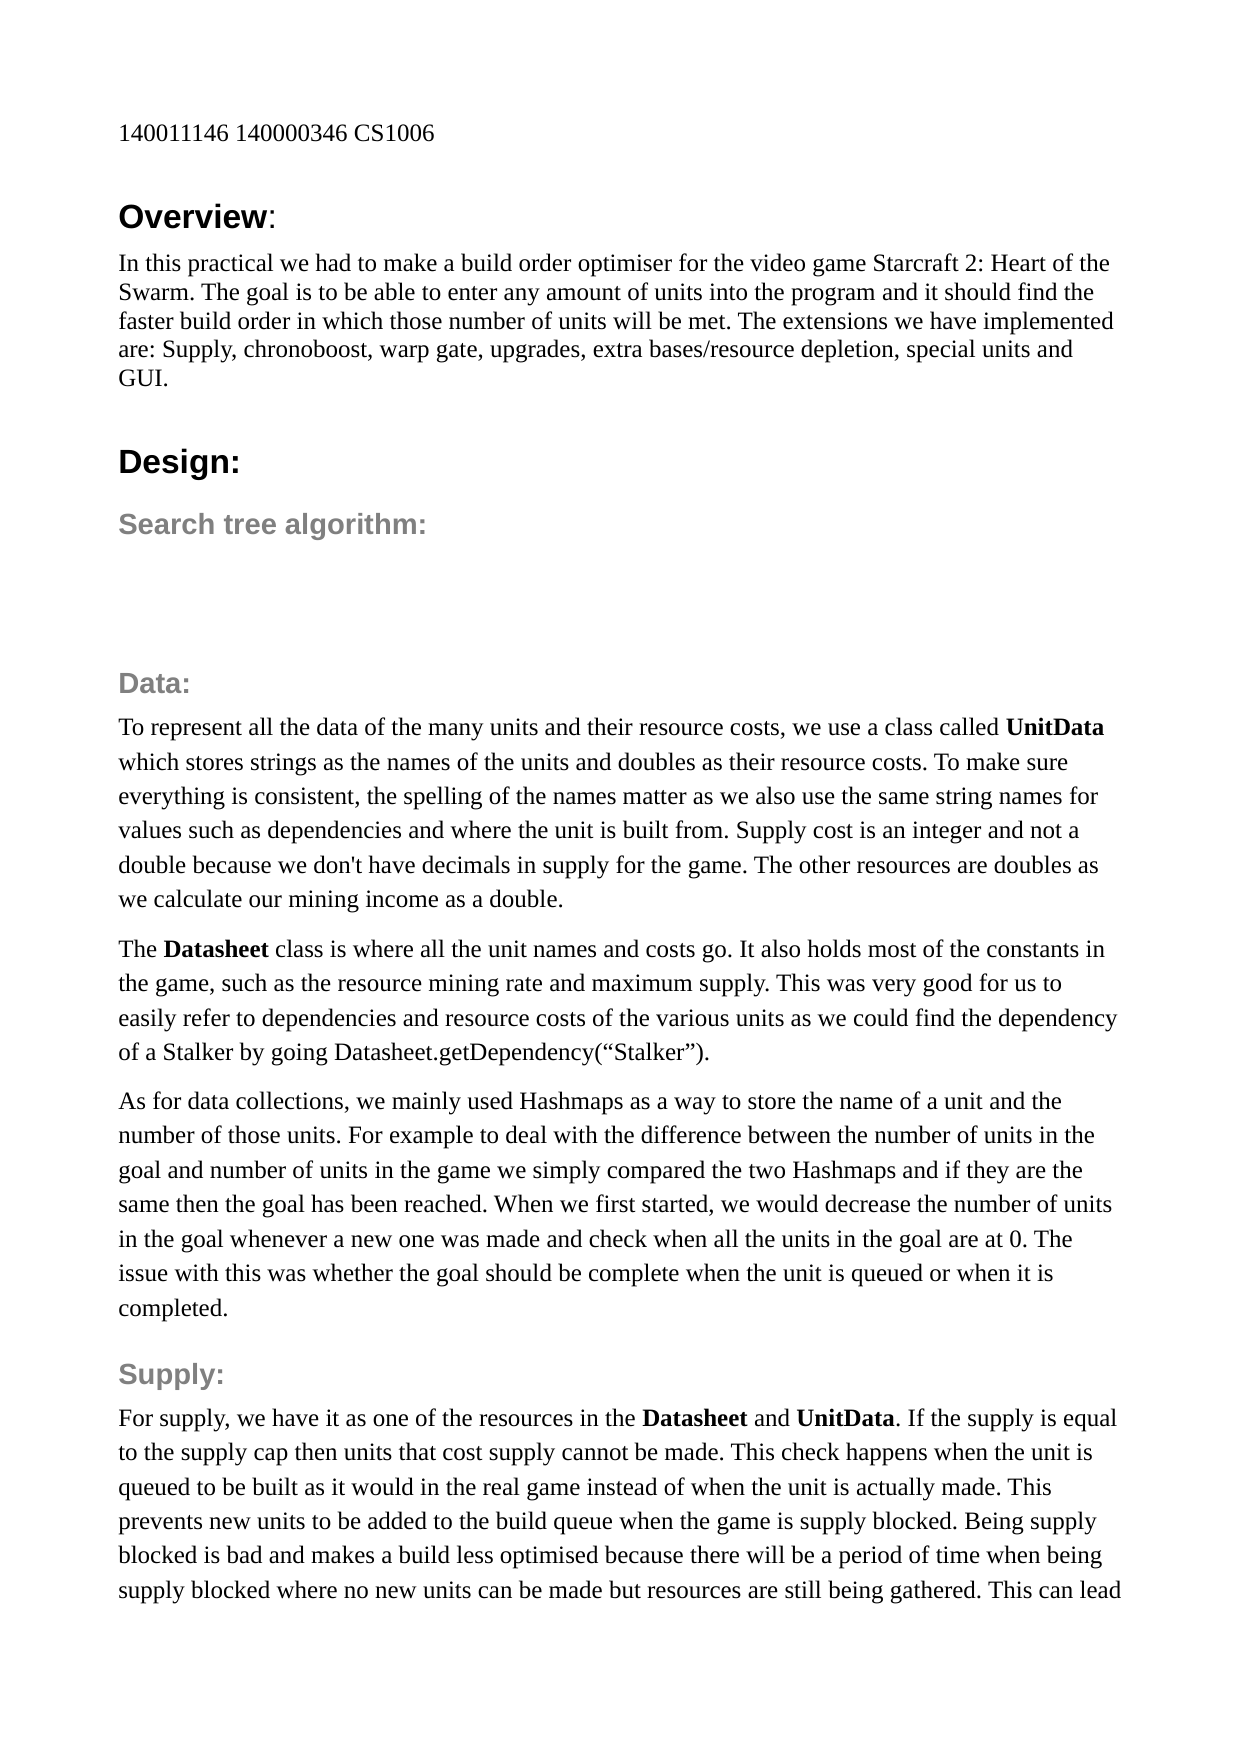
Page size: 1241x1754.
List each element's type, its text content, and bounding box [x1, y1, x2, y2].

subtitle Design: [118, 442, 1122, 480]
text In this practical we had to make a build order optimiser for the video game Starcraft 2: Heart of the Swarm. The goal is to be able to enter any amount of units into the program and it should find the faster build order in which those number of units will be met. The extensions we have implemented are: Supply, chronoboost, warp gate, upgrades, extra bases/resource depletion, special units and GUI. [118, 248, 1122, 392]
text To represent all the data of the many units and their resource costs, we use a class called UnitData which stores strings as the names of the units and doubles as their resource costs. To make sure everything is consistent, the spelling of the names matter as we also use the same string names for values such as dependencies and where the unit is built from. Supply cost is an integer and not a double because we don't have decimals in supply for the game. The other resources are doubles as we calculate our mining income as a double. [118, 712, 1122, 913]
subtitle Overview: [118, 197, 1122, 236]
text The Datasheet class is where all the unit names and costs go. It also holds most of the constants in the game, such as the resource mining rate and maximum supply. This was very good for us to easily refer to dependencies and resource costs of the various units as we could find the dependency of a Stalker by going Datasheet.getDependency(“Stalker”). [118, 934, 1122, 1066]
subtitle Supply: [118, 1357, 1122, 1390]
text As for data collections, we mainly used Hashmaps as a way to store the name of a unit and the number of those units. For example to deal with the difference between the number of units in the goal and number of units in the game we simply compared the two Hashmaps and if they are the same then the goal has been reached. When we first started, we would decrease the number of units in the goal whenever a new one was made and check when all the units in the goal are at 0. The issue with this was whether the goal should be complete when the unit is queued or when it is completed. [118, 1086, 1122, 1322]
text For supply, we have it as one of the resources in the Datasheet and UnitData. If the supply is equal to the supply cap then units that cost supply cannot be made. This check happens when the unit is queued to be built as it would in the real game instead of when the unit is actually made. This prevents new units to be added to the build queue when the game is supply blocked. Being supply blocked is bad and makes a build less optimised because there will be a period of time when being supply blocked where no new units can be made but resources are still being gathered. This can lead [118, 1403, 1122, 1604]
subtitle Data: [118, 666, 1122, 700]
subtitle Search tree algorithm: [118, 507, 1122, 541]
